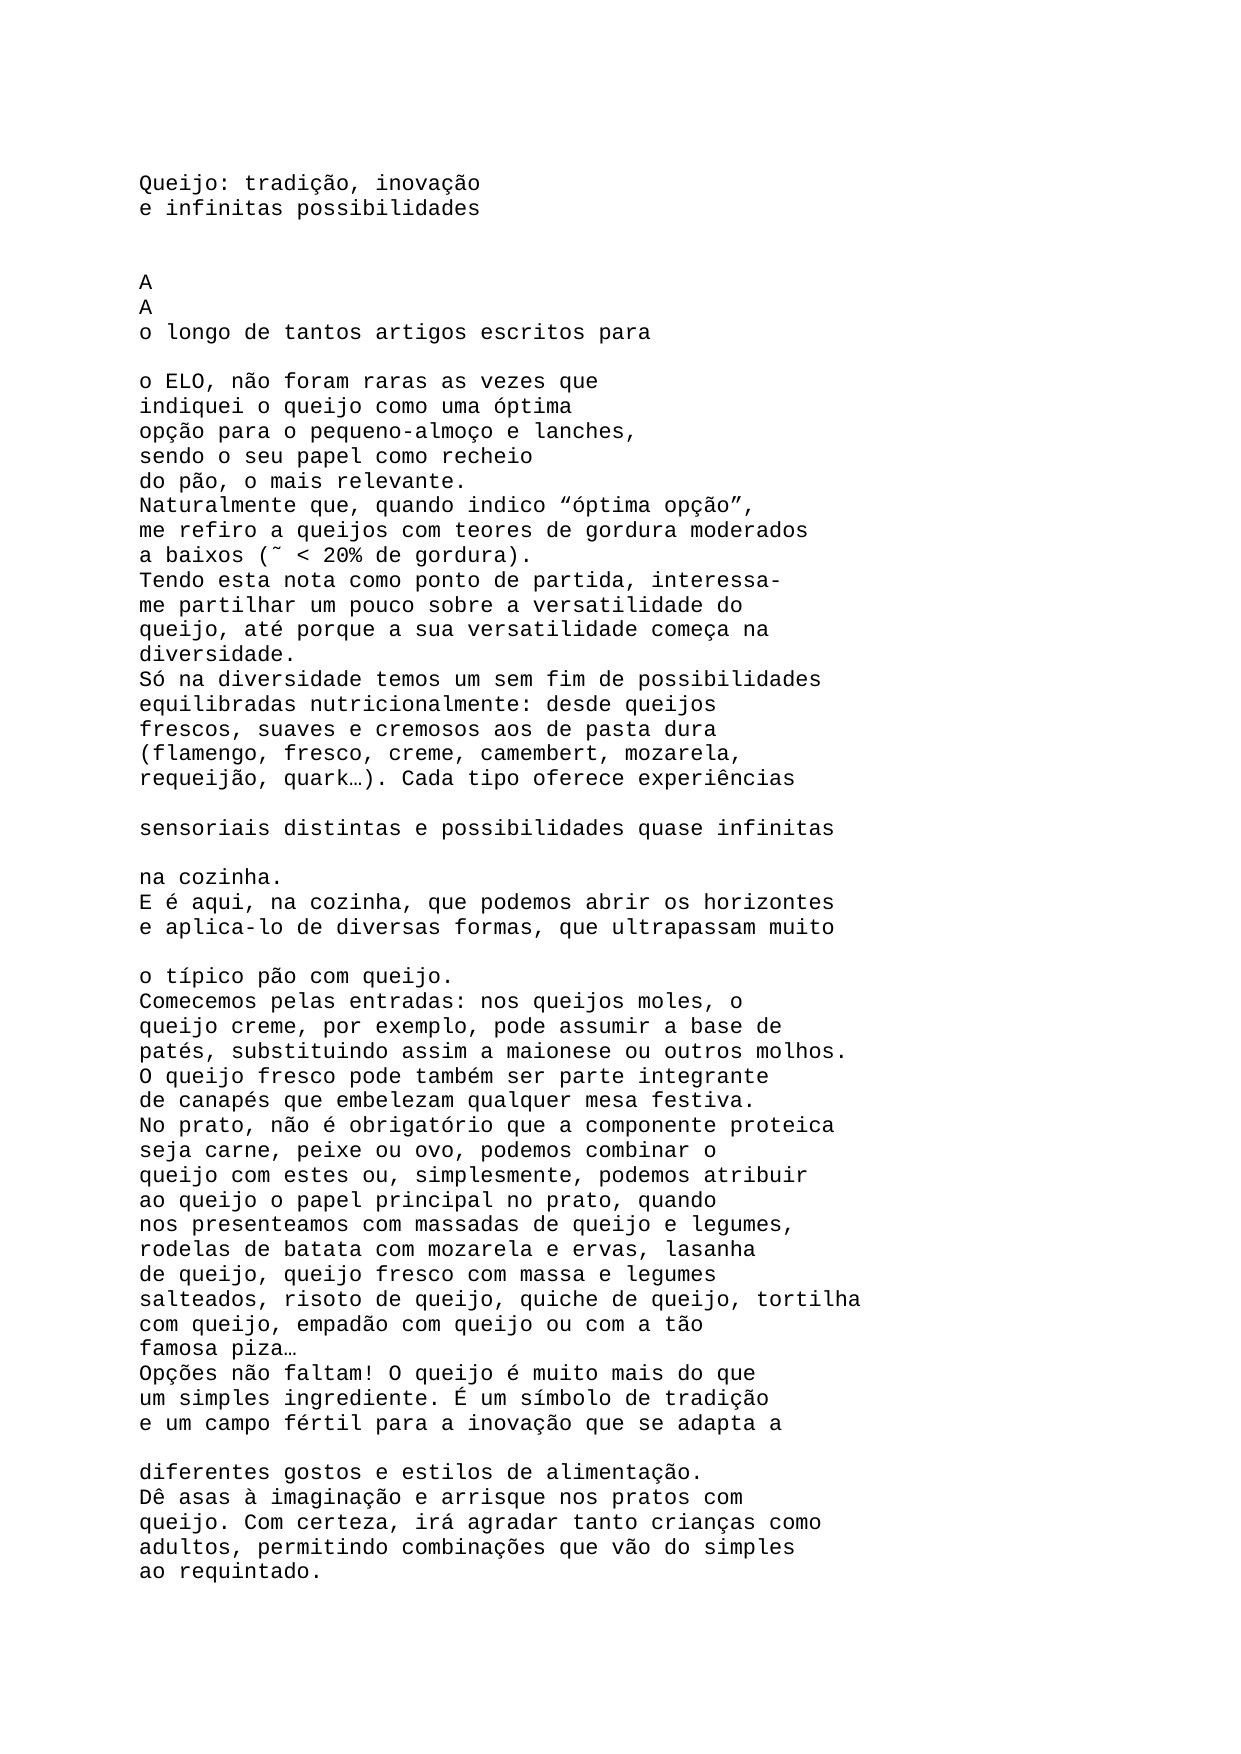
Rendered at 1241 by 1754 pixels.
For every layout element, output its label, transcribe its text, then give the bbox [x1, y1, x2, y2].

text nos presenteamos com massadas de queijo e legumes, [139, 1214, 1101, 1238]
text com queijo, empadão com queijo ou com a tão [139, 1313, 1101, 1338]
text me partilhar um pouco sobre a versatilidade do [139, 594, 1101, 619]
text A [139, 272, 1101, 296]
text e aplica-lo de diversas formas, que ultrapassam muito [139, 916, 1101, 941]
text requeijão, quark…). Cada tipo oferece experiências [139, 767, 1101, 792]
text Queijo: tradição, inovação [139, 172, 1101, 197]
text ao queijo o papel principal no prato, quando [139, 1189, 1101, 1214]
text No prato, não é obrigatório que a componente proteica [139, 1114, 1101, 1139]
text Opções não faltam! O queijo é muito mais do que [139, 1362, 1101, 1387]
text na cozinha. [139, 867, 1101, 891]
text frescos, suaves e cremosos aos de pasta dura [139, 718, 1101, 743]
text A [139, 296, 1101, 321]
text indiquei o queijo como uma óptima [139, 396, 1101, 420]
text do pão, o mais relevante. [139, 470, 1101, 495]
text E é aqui, na cozinha, que podemos abrir os horizontes [139, 891, 1101, 916]
text queijo creme, por exemplo, pode assumir a base de [139, 1015, 1101, 1040]
text ao requintado. [139, 1561, 1101, 1586]
text a baixos (˜ < 20% de gordura). [139, 544, 1101, 569]
text queijo. Com certeza, irá agradar tanto crianças como [139, 1511, 1101, 1536]
text de queijo, queijo fresco com massa e legumes [139, 1263, 1101, 1288]
text sendo o seu papel como recheio [139, 445, 1101, 470]
text famosa piza… [139, 1338, 1101, 1362]
text Tendo esta nota como ponto de partida, interessa- [139, 569, 1101, 594]
text me refiro a queijos com teores de gordura moderados [139, 519, 1101, 544]
text sensoriais distintas e possibilidades quase infinitas [139, 817, 1101, 842]
text queijo com estes ou, simplesmente, podemos atribuir [139, 1164, 1101, 1189]
text O queijo fresco pode também ser parte integrante [139, 1065, 1101, 1090]
text equilibradas nutricionalmente: desde queijos [139, 693, 1101, 718]
text o ELO, não foram raras as vezes que [139, 371, 1101, 396]
text diversidade. [139, 643, 1101, 668]
text de canapés que embelezam qualquer mesa festiva. [139, 1090, 1101, 1114]
text um simples ingrediente. É um símbolo de tradição [139, 1387, 1101, 1412]
text Só na diversidade temos um sem fim de possibilidades [139, 668, 1101, 693]
text diferentes gostos e estilos de alimentação. [139, 1462, 1101, 1486]
text patés, substituindo assim a maionese ou outros molhos. [139, 1040, 1101, 1065]
text adultos, permitindo combinações que vão do simples [139, 1536, 1101, 1561]
text rodelas de batata com mozarela e ervas, lasanha [139, 1238, 1101, 1263]
text salteados, risoto de queijo, quiche de queijo, tortilha [139, 1288, 1101, 1313]
text queijo, até porque a sua versatilidade começa na [139, 619, 1101, 643]
text o longo de tantos artigos escritos para [139, 321, 1101, 346]
text e infinitas possibilidades [139, 197, 1101, 222]
text o típico pão com queijo. [139, 966, 1101, 991]
text Dê asas à imaginação e arrisque nos pratos com [139, 1486, 1101, 1511]
text Naturalmente que, quando indico “óptima opção”, [139, 495, 1101, 519]
text (flamengo, fresco, creme, camembert, mozarela, [139, 743, 1101, 767]
text Comecemos pelas entradas: nos queijos moles, o [139, 991, 1101, 1015]
text e um campo fértil para a inovação que se adapta a [139, 1412, 1101, 1437]
text opção para o pequeno-almoço e lanches, [139, 420, 1101, 445]
text seja carne, peixe ou ovo, podemos combinar o [139, 1139, 1101, 1164]
